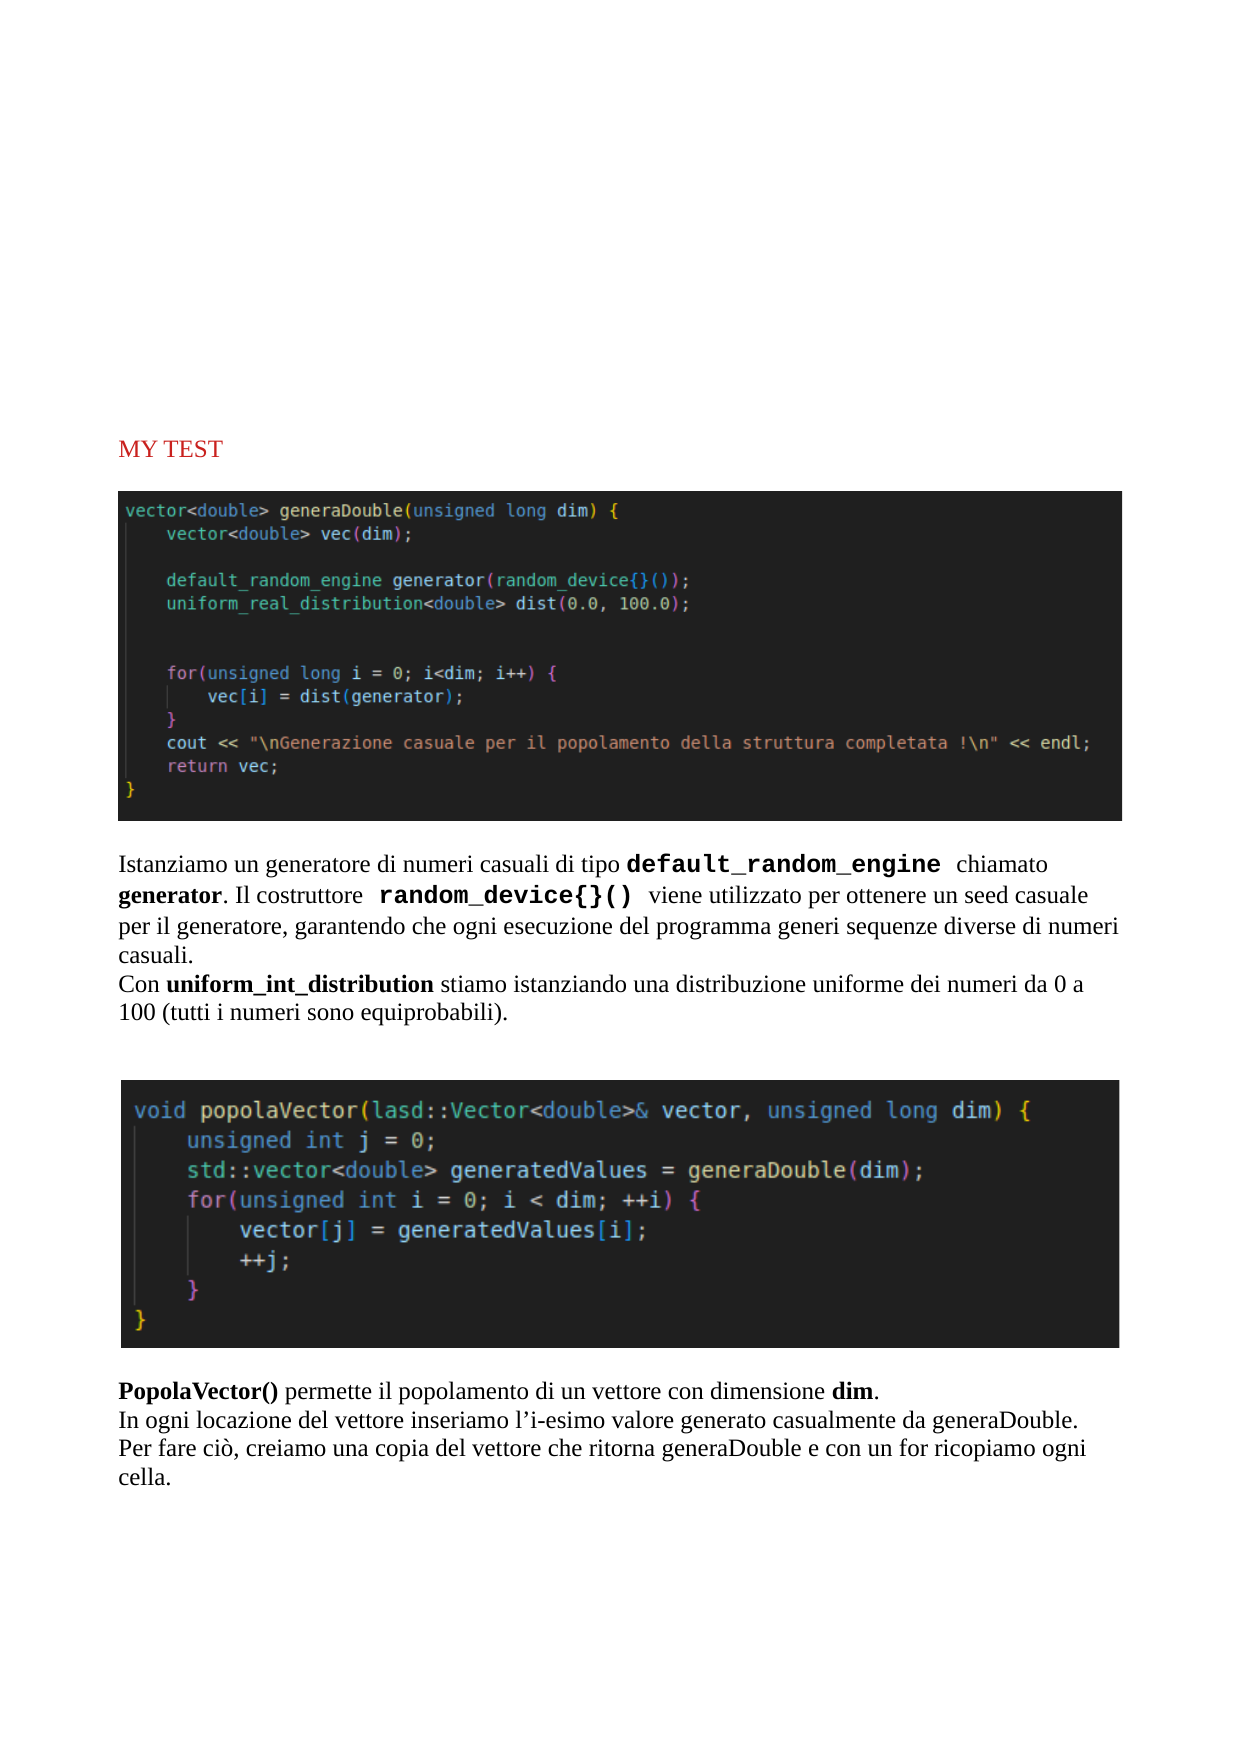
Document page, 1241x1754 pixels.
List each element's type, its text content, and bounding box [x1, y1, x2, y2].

text In ogni locazione del vettore inseriamo l’i-esimo valore generato casualmente da generaDouble. [118, 1405, 1122, 1433]
picture [121, 1080, 1120, 1348]
picture [118, 491, 1123, 821]
text Con uniform_int_distribution stiamo istanziando una distribuzione uniforme dei numeri da 0 a 100 (tutti i numeri sono equiprobabili). [118, 969, 1122, 1026]
text Per fare ciò, creiamo una copia del vettore che ritorna generaDouble e con un for ricopiamo ogni cella. [118, 1433, 1122, 1491]
text Istanziamo un generatore di numeri casuali di tipo default_random_engine chiamato generator. Il costruttore random_device{}() viene utilizzato per ottenere un seed casuale per il generatore, garantendo che ogni esecuzione del programma generi sequenze diverse di numeri casuali. [118, 849, 1122, 969]
text PopolaVector() permette il popolamento di un vettore con dimensione dim. [118, 1376, 1122, 1405]
text MY TEST [118, 434, 1122, 463]
